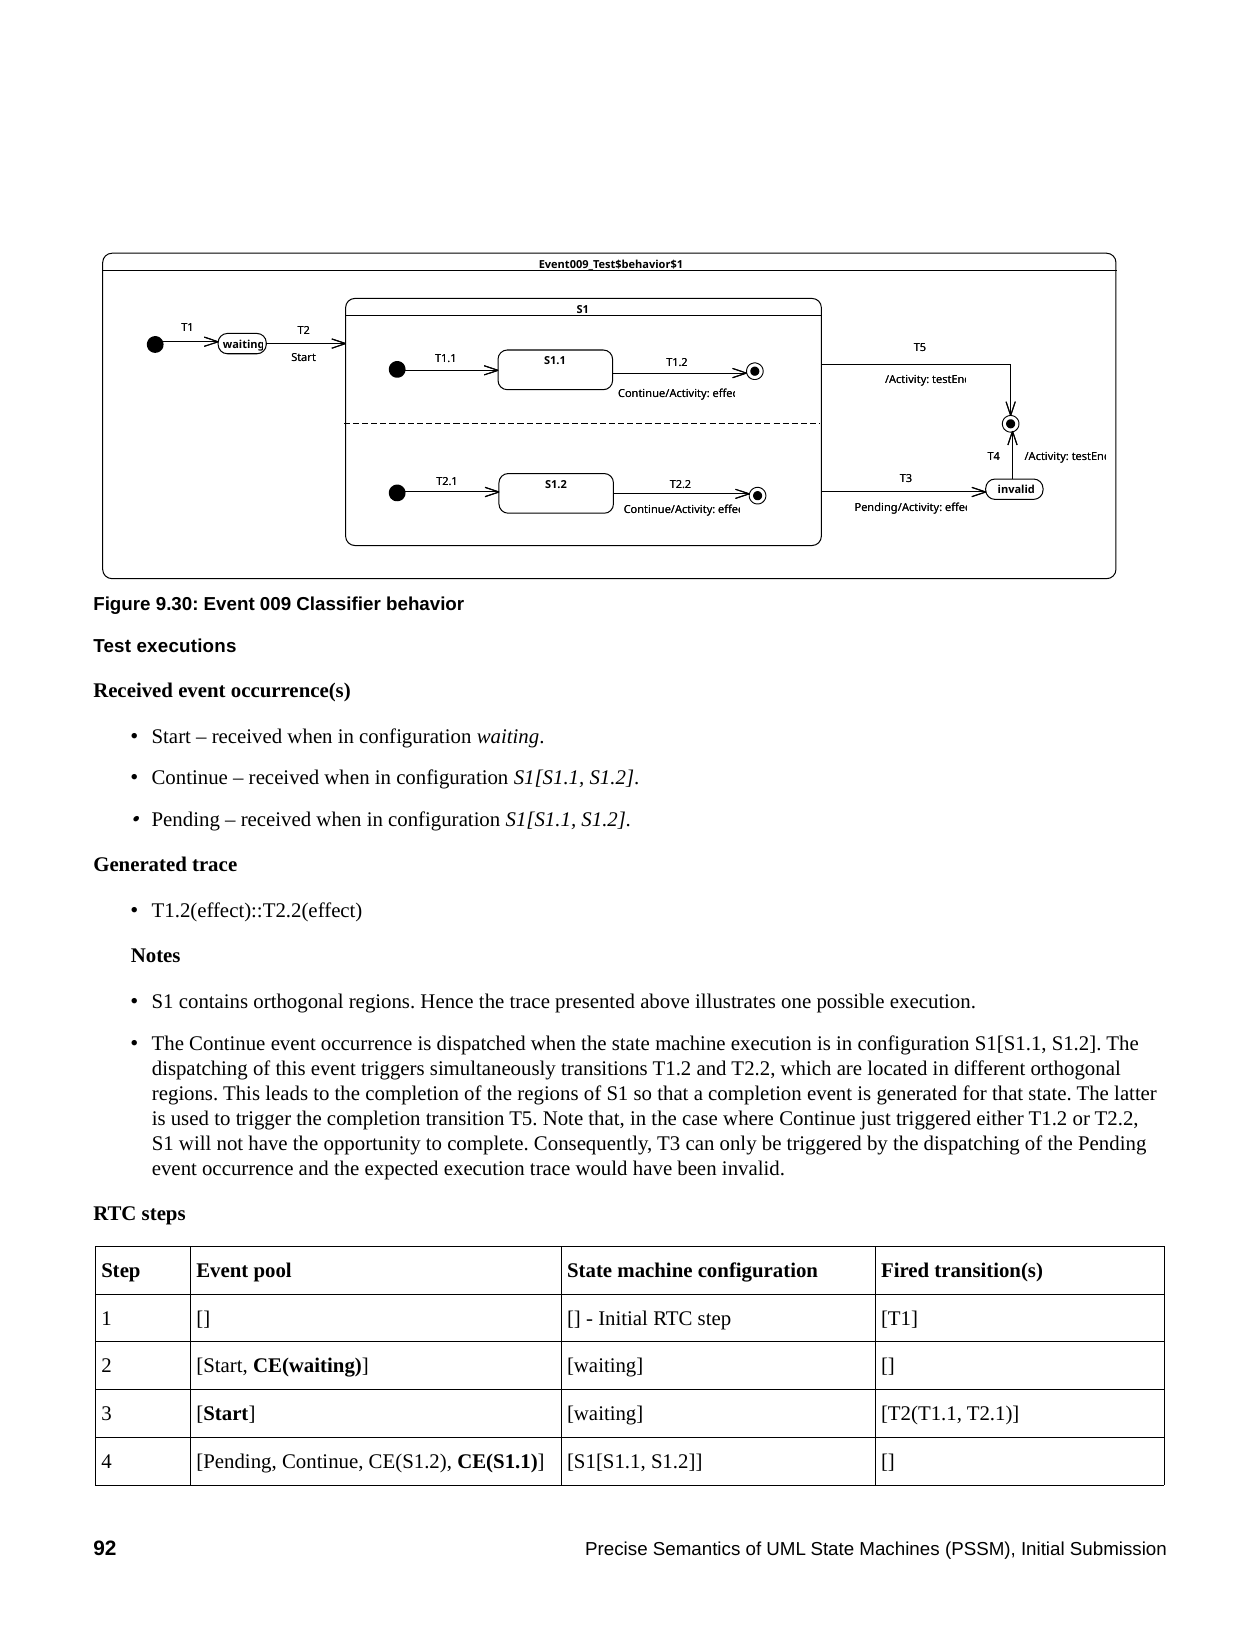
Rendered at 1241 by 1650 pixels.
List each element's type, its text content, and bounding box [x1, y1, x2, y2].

text Figure 9.30: Event 009 Classifier behavior [93, 243, 1127, 614]
table_cell [] [191, 1295, 561, 1341]
table_cell [Start] [191, 1390, 561, 1437]
table_cell [] [876, 1342, 1164, 1389]
table_cell [T1] [876, 1295, 1164, 1341]
table_cell [T2(T1.1, T2.1)] [876, 1390, 1164, 1437]
table_header Event pool [191, 1247, 561, 1294]
list T1.2(effect)::T2.2(effect) [131, 897, 1164, 922]
table_cell 4 [96, 1438, 190, 1484]
list Start – received when in configuration waiting. [131, 723, 1164, 748]
text Generated trace [93, 852, 1164, 876]
table_cell 2 [96, 1342, 190, 1389]
text RTC steps [93, 1201, 1164, 1225]
table_header Fired transition(s) [876, 1247, 1164, 1294]
table_cell 1 [96, 1295, 190, 1341]
subtitle Test executions [93, 231, 1164, 656]
table_cell [Pending, Continue, CE(S1.2), CE(S1.1)] [191, 1438, 561, 1484]
table_cell [] - Initial RTC step [562, 1295, 875, 1341]
table_cell 3 [96, 1390, 190, 1437]
table_cell [waiting] [562, 1390, 875, 1437]
table_cell [] [876, 1438, 1164, 1484]
text Received event occurrence(s) [93, 677, 1164, 702]
list Pending – received when in configuration S1[S1.1, S1.2]. [131, 806, 1164, 831]
list S1 contains orthogonal regions. Hence the trace presented above illustrates one possible execution. [131, 988, 1164, 1013]
text Notes [131, 943, 1164, 967]
list The Continue event occurrence is dispatched when the state machine execution is in configuration S1[S1.1, S1.2]. The dispatching of this event triggers simultaneously transitions T1.2 and T2.2, which are located in different orthogonal regions. This leads to the completion of the regions of S1 so that a completion event is generated for that state. The latter is used to trigger the completion transition T5. Note that, in the case where Continue just triggered either T1.2 or T2.2, S1 will not have the opportunity to complete. Consequently, T3 can only be triggered by the dispatching of the Pending event occurrence and the expected execution trace would have been invalid. [131, 1030, 1164, 1180]
table_header Step [96, 1247, 190, 1294]
table_header State machine configuration [562, 1247, 875, 1294]
table_cell [S1[S1.1, S1.2]] [562, 1438, 875, 1484]
table_cell [waiting] [562, 1342, 875, 1389]
list Continue – received when in configuration S1[S1.1, S1.2]. [131, 764, 1164, 789]
table_cell [Start, CE(waiting)] [191, 1342, 561, 1389]
